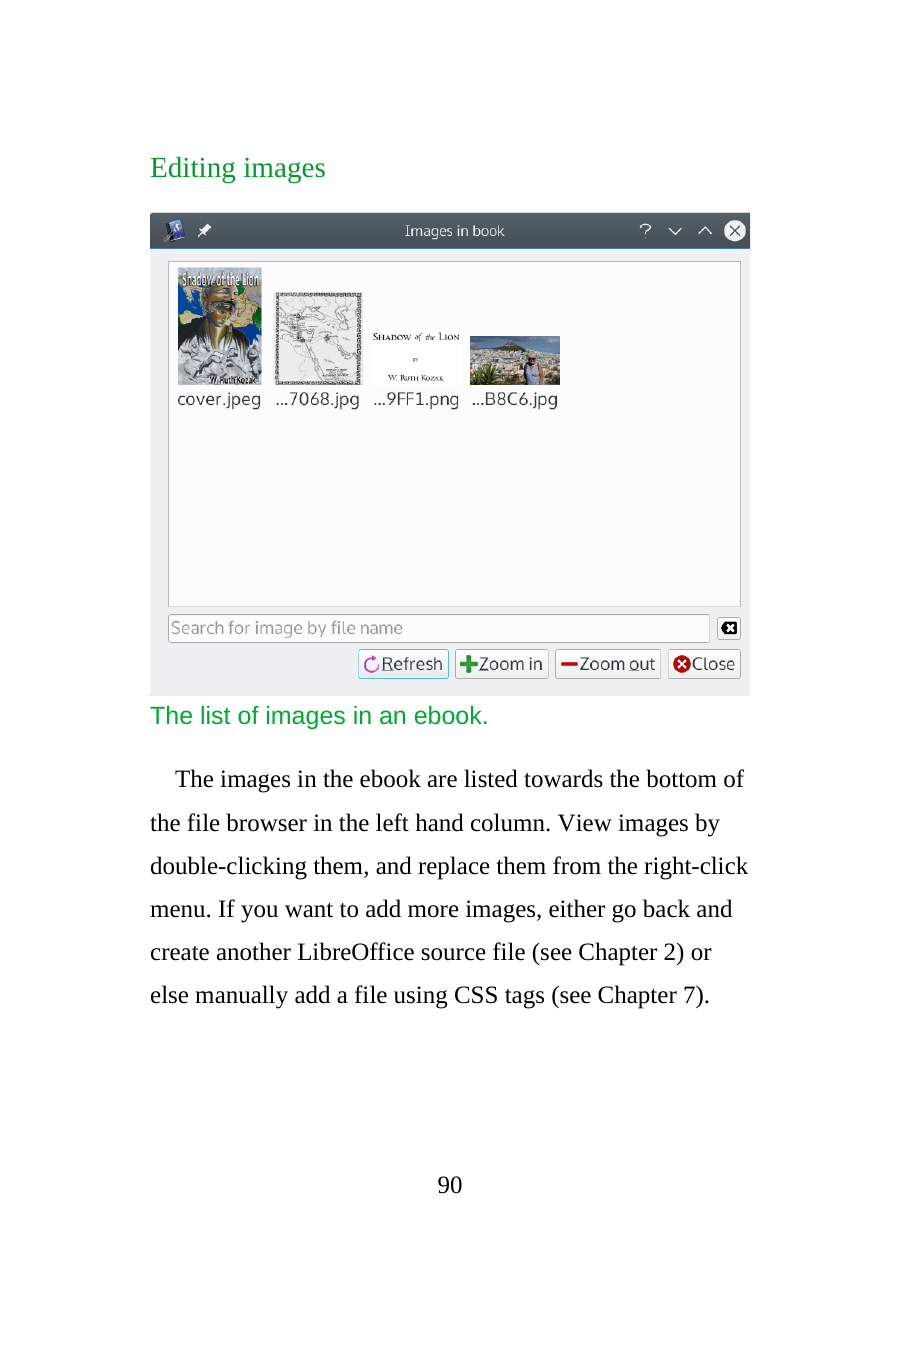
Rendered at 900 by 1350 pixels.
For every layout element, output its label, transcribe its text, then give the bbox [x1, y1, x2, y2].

text The list of images in an ebook. [150, 696, 750, 729]
picture [150, 212, 750, 696]
subtitle Editing images [150, 150, 750, 183]
text The images in the ebook are listed towards the bottom of the file browser in the left hand column. View images by double-clicking them, and replace them from the right-click menu. If you want to add more images, either go back and create another LibreOffice source file (see Chapter 2) or else manually add a file using CSS tags (see Chapter 7). [150, 764, 750, 1009]
